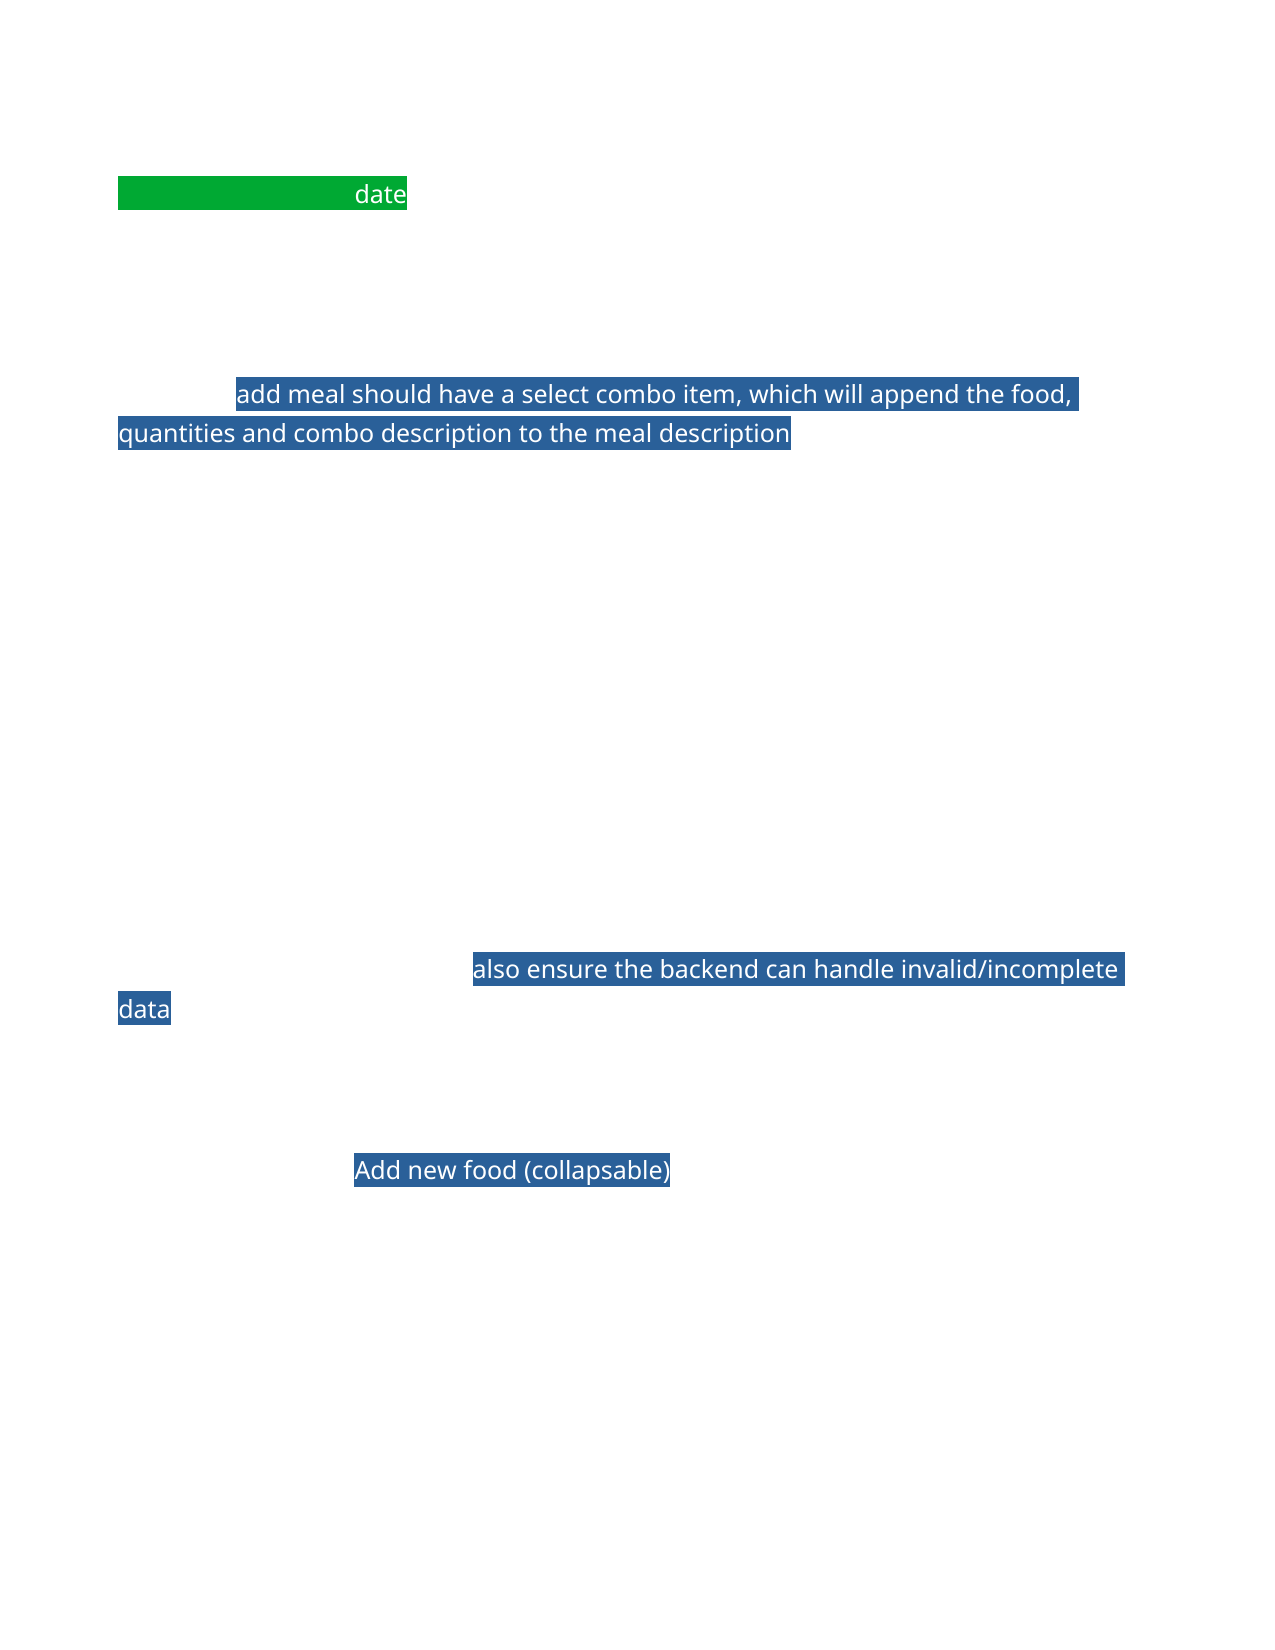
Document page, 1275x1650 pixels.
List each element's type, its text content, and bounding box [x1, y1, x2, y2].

text total nutrients can dynamically update [118, 1475, 1157, 1509]
text configurable total views [118, 523, 1157, 557]
text monthly total [118, 470, 1157, 504]
text separate tab of all inactive items which can either be permantly deleted or restoreds [118, 284, 1157, 357]
text Add new food (collapsable) [118, 1153, 1157, 1187]
text food editing,(allow deletion of foods with warning) [118, 1314, 1157, 1348]
text page layout [118, 1099, 1157, 1133]
text sort of the way you can add tags in nexusmods search [118, 1421, 1157, 1455]
text sorting (default to just today) (collapsable?) [118, 1206, 1157, 1240]
text include prices in totals? [118, 577, 1157, 611]
text for submission put it in a virtual machine, and test it on other computer [118, 724, 1157, 758]
text inputs that are not null, should have required attribute [118, 898, 1157, 932]
text note that height and weight are in meter and kg stored as “REAL” datatype in database [118, 631, 1157, 704]
text add list of foods [118, 1368, 1157, 1402]
text ALL FORMs [118, 845, 1157, 879]
subtitle 🖥️FrontEnd [118, 792, 1157, 832]
text also ensure the backend can handle invalid/incomplete data [118, 952, 1157, 1025]
text if you ever have a login, register functionality, just use google accounts [118, 230, 1157, 264]
text add new meals [118, 1260, 1157, 1294]
text date [118, 176, 1157, 210]
text data can be colored, add colors to foods?? [118, 1045, 1157, 1079]
text add meal should have a select combo item, which will append the food, quantities and combo description to the meal description [118, 377, 1157, 450]
